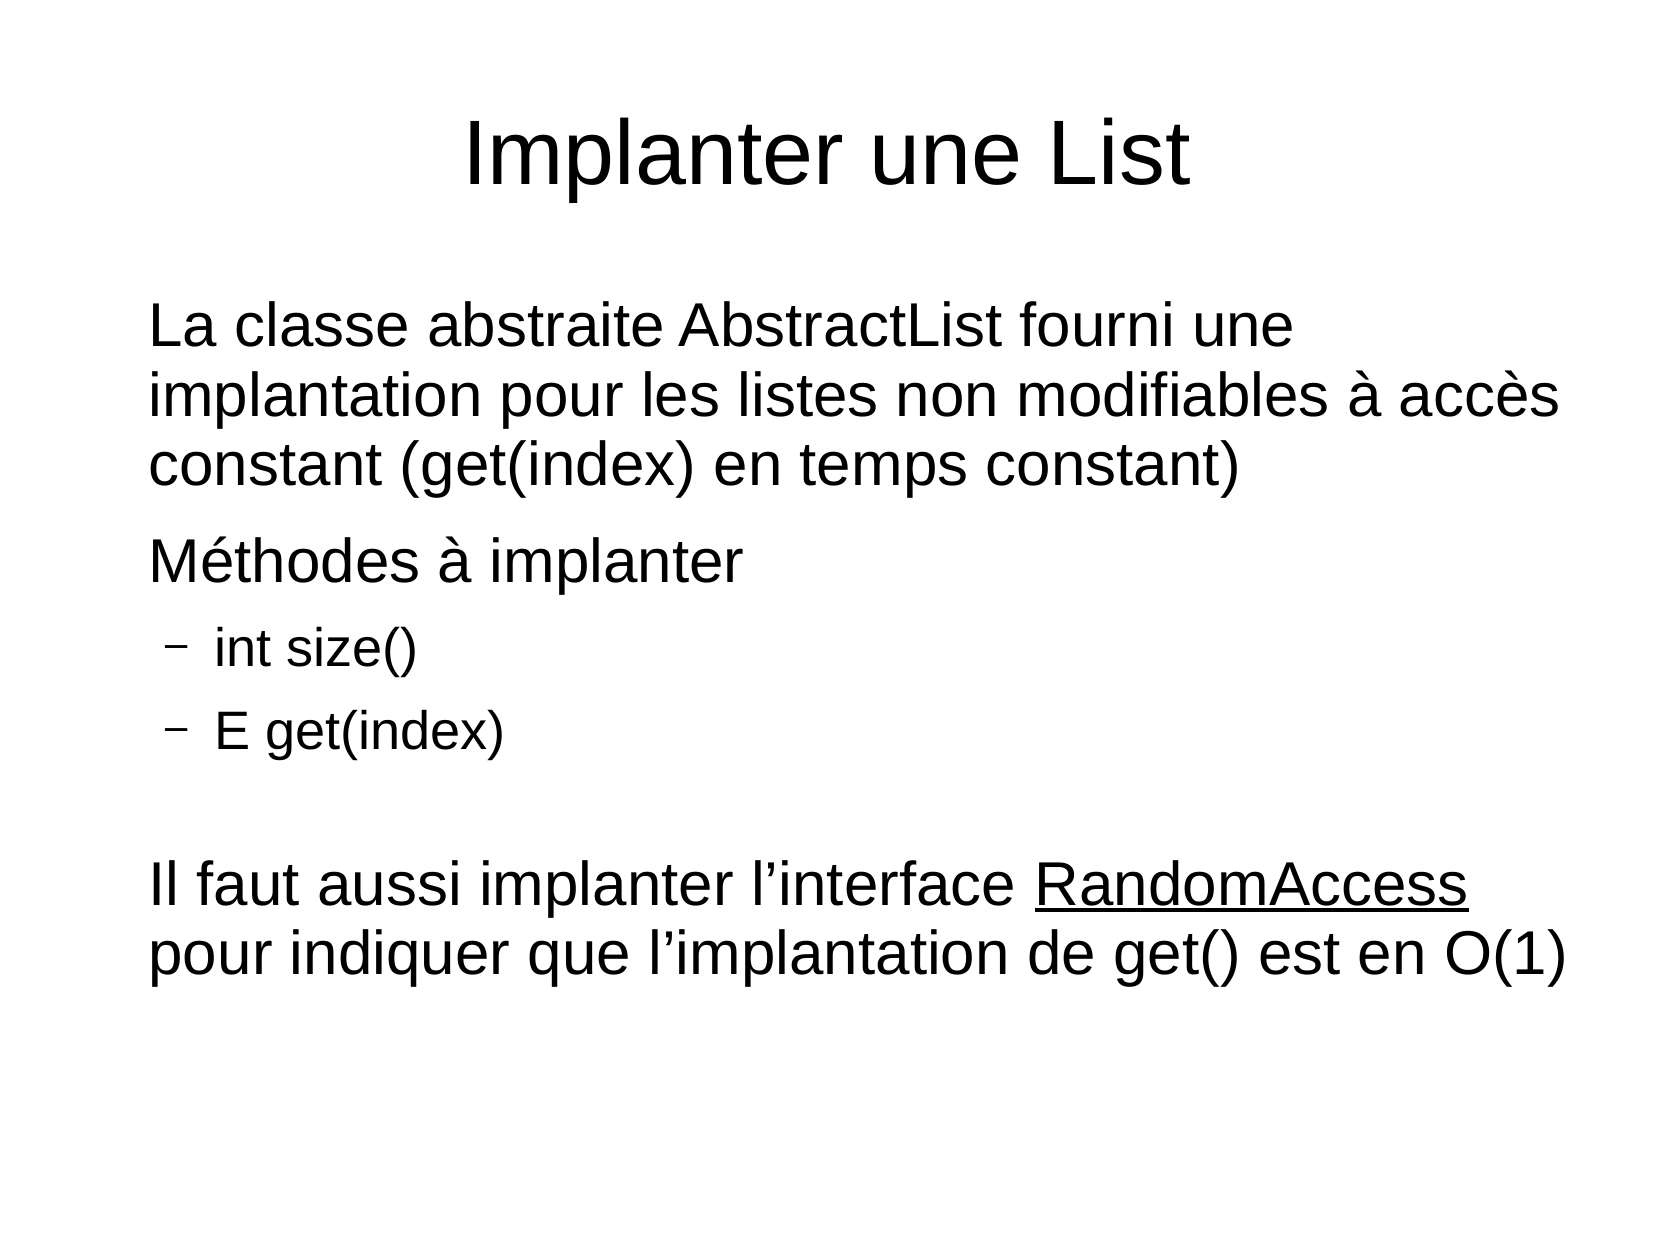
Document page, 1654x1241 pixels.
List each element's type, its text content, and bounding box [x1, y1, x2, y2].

title Implanter une List [82, 49, 1571, 257]
list La classe abstraite AbstractList fourni une implantation pour les listes non modifiables à accès constant (get(index) en temps constant) Méthodes à implanter int size() E get(index) Il faut aussi implanter l’interface RandomAccess pour indiquer que l’implantation de get() est en O(1) [82, 290, 1571, 1010]
